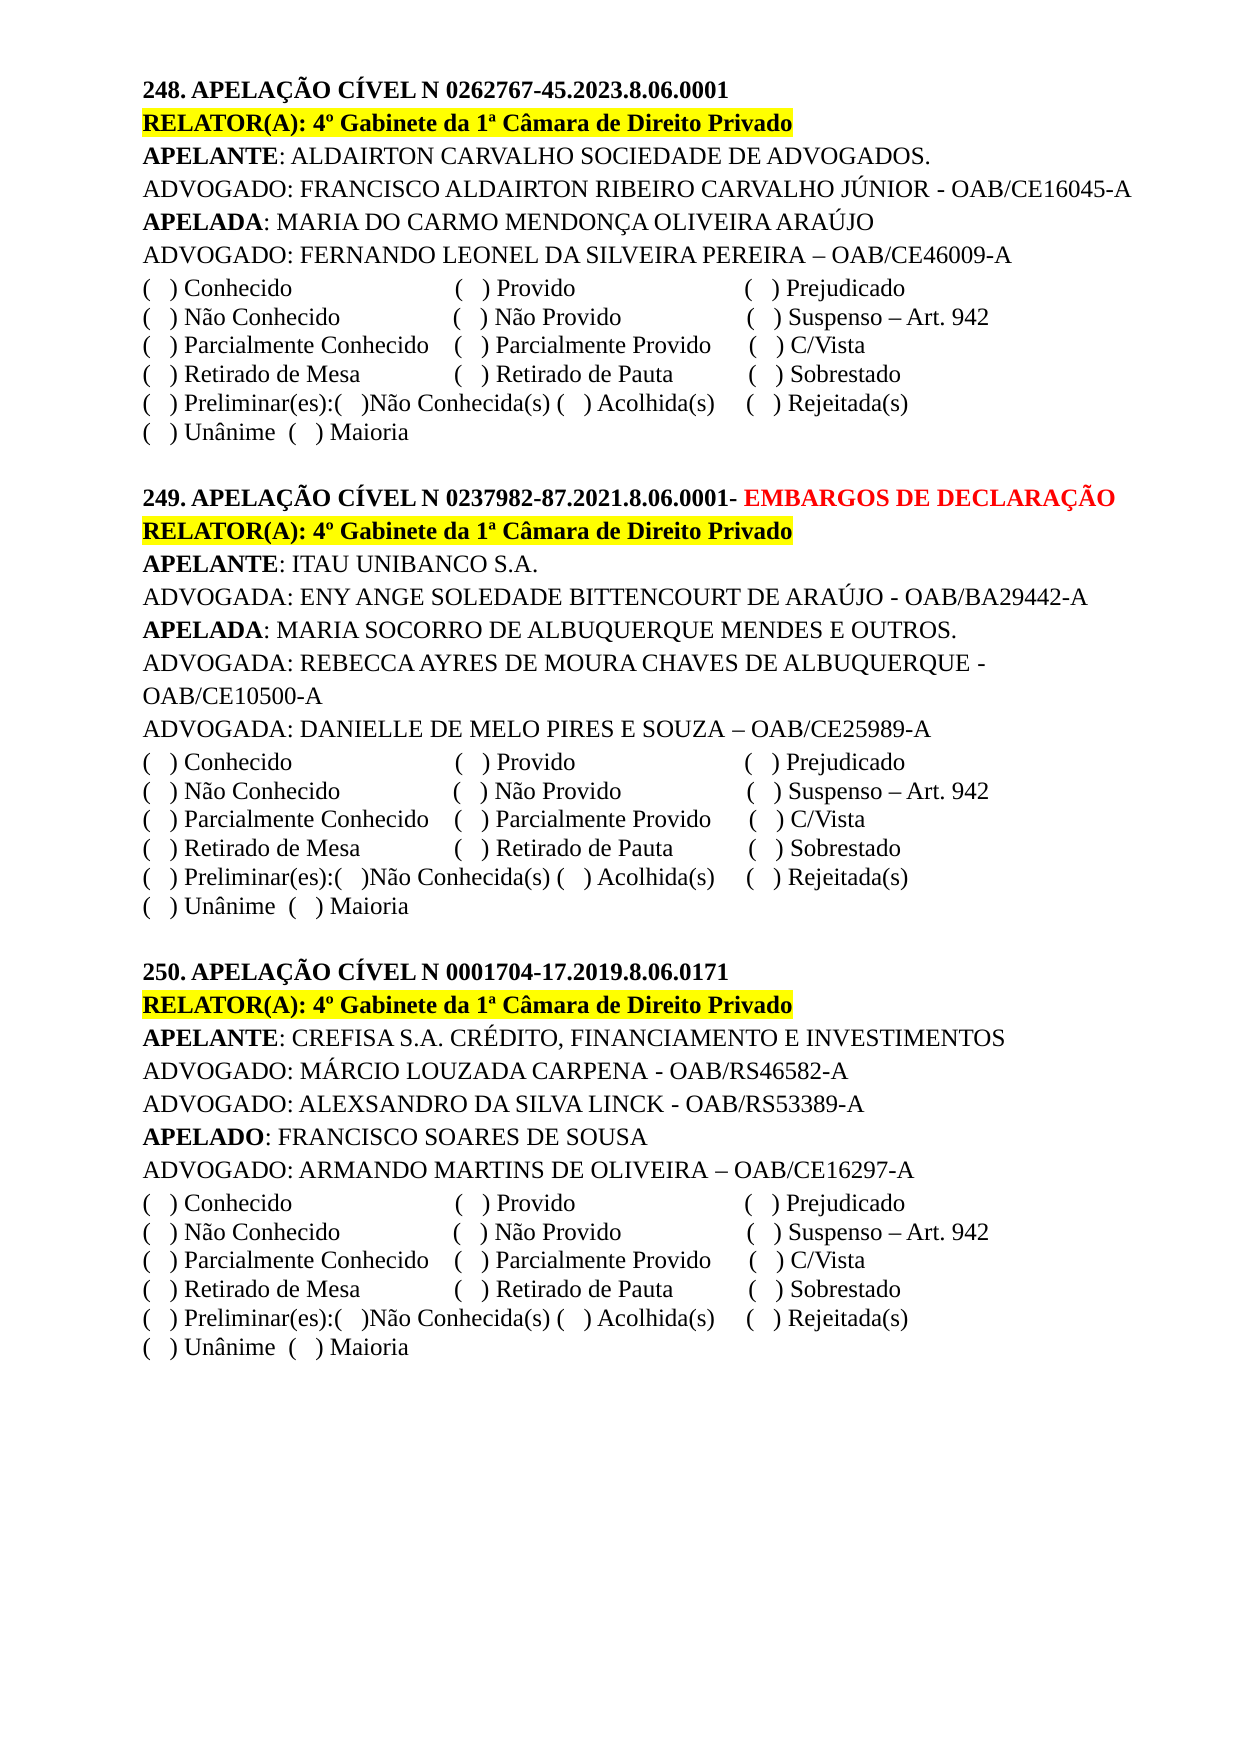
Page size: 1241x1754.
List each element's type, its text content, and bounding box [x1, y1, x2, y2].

text ( ) Não Conhecido ( ) Não Provido ( ) Suspenso – Art. 942 [142, 302, 1158, 331]
text ( ) Unânime ( ) Maioria 250. APELAÇÃO CÍVEL N 0001704-17.2019.8.06.0171 RELATOR(A): 4º Gabinete da 1ª Câmara de Direito Privado APELANTE: CREFISA S.A. CRÉDITO, FINANCIAMENTO E INVESTIMENTOS ADVOGADO: MÁRCIO LOUZADA CARPENA - OAB/RS46582-A ADVOGADO: ALEXSANDRO DA SILVA LINCK - OAB/RS53389-A APELADO: FRANCISCO SOARES DE SOUSA ADVOGADO: ARMANDO MARTINS DE OLIVEIRA – OAB/CE16297-A [142, 891, 1141, 1184]
text ( ) Unânime ( ) Maioria [142, 1332, 1141, 1427]
text ( ) Preliminar(es):( )Não Conhecida(s) ( ) Acolhida(s) ( ) Rejeitada(s) [142, 862, 1158, 891]
text ( ) Conhecido ( ) Provido ( ) Prejudicado [142, 1188, 1141, 1217]
text ( ) Parcialmente Conhecido ( ) Parcialmente Provido ( ) C/Vista [142, 331, 1158, 359]
text ( ) Não Conhecido ( ) Não Provido ( ) Suspenso – Art. 942 [142, 1217, 1158, 1246]
text ( ) Parcialmente Conhecido ( ) Parcialmente Provido ( ) C/Vista [142, 1246, 1158, 1274]
text ( ) Retirado de Mesa ( ) Retirado de Pauta ( ) Sobrestado [142, 359, 1158, 388]
text ( ) Conhecido ( ) Provido ( ) Prejudicado [142, 747, 1141, 776]
text ( ) Preliminar(es):( )Não Conhecida(s) ( ) Acolhida(s) ( ) Rejeitada(s) [142, 1303, 1158, 1332]
text 248. APELAÇÃO CÍVEL N 0262767-45.2023.8.06.0001 RELATOR(A): 4º Gabinete da 1ª Câmara de Direito Privado APELANTE: ALDAIRTON CARVALHO SOCIEDADE DE ADVOGADOS. ADVOGADO: FRANCISCO ALDAIRTON RIBEIRO CARVALHO JÚNIOR - OAB/CE16045-A APELADA: MARIA DO CARMO MENDONÇA OLIVEIRA ARAÚJO ADVOGADO: FERNANDO LEONEL DA SILVEIRA PEREIRA – OAB/CE46009-A [142, 75, 1141, 269]
text ( ) Conhecido ( ) Provido ( ) Prejudicado [142, 273, 1141, 302]
text ( ) Retirado de Mesa ( ) Retirado de Pauta ( ) Sobrestado [142, 1274, 1158, 1303]
text ( ) Parcialmente Conhecido ( ) Parcialmente Provido ( ) C/Vista [142, 804, 1158, 833]
text ( ) Retirado de Mesa ( ) Retirado de Pauta ( ) Sobrestado [142, 833, 1158, 862]
text ( ) Preliminar(es):( )Não Conhecida(s) ( ) Acolhida(s) ( ) Rejeitada(s) [142, 388, 1158, 417]
text ( ) Não Conhecido ( ) Não Provido ( ) Suspenso – Art. 942 [142, 776, 1158, 804]
text ( ) Unânime ( ) Maioria 249. APELAÇÃO CÍVEL N 0237982-87.2021.8.06.0001- EMBARGOS DE DECLARAÇÃO RELATOR(A): 4º Gabinete da 1ª Câmara de Direito Privado APELANTE: ITAU UNIBANCO S.A. ADVOGADA: ENY ANGE SOLEDADE BITTENCOURT DE ARAÚJO - OAB/BA29442-A APELADA: MARIA SOCORRO DE ALBUQUERQUE MENDES E OUTROS. ADVOGADA: REBECCA AYRES DE MOURA CHAVES DE ALBUQUERQUE - OAB/CE10500-A ADVOGADA: DANIELLE DE MELO PIRES E SOUZA – OAB/CE25989-A [142, 417, 1141, 743]
